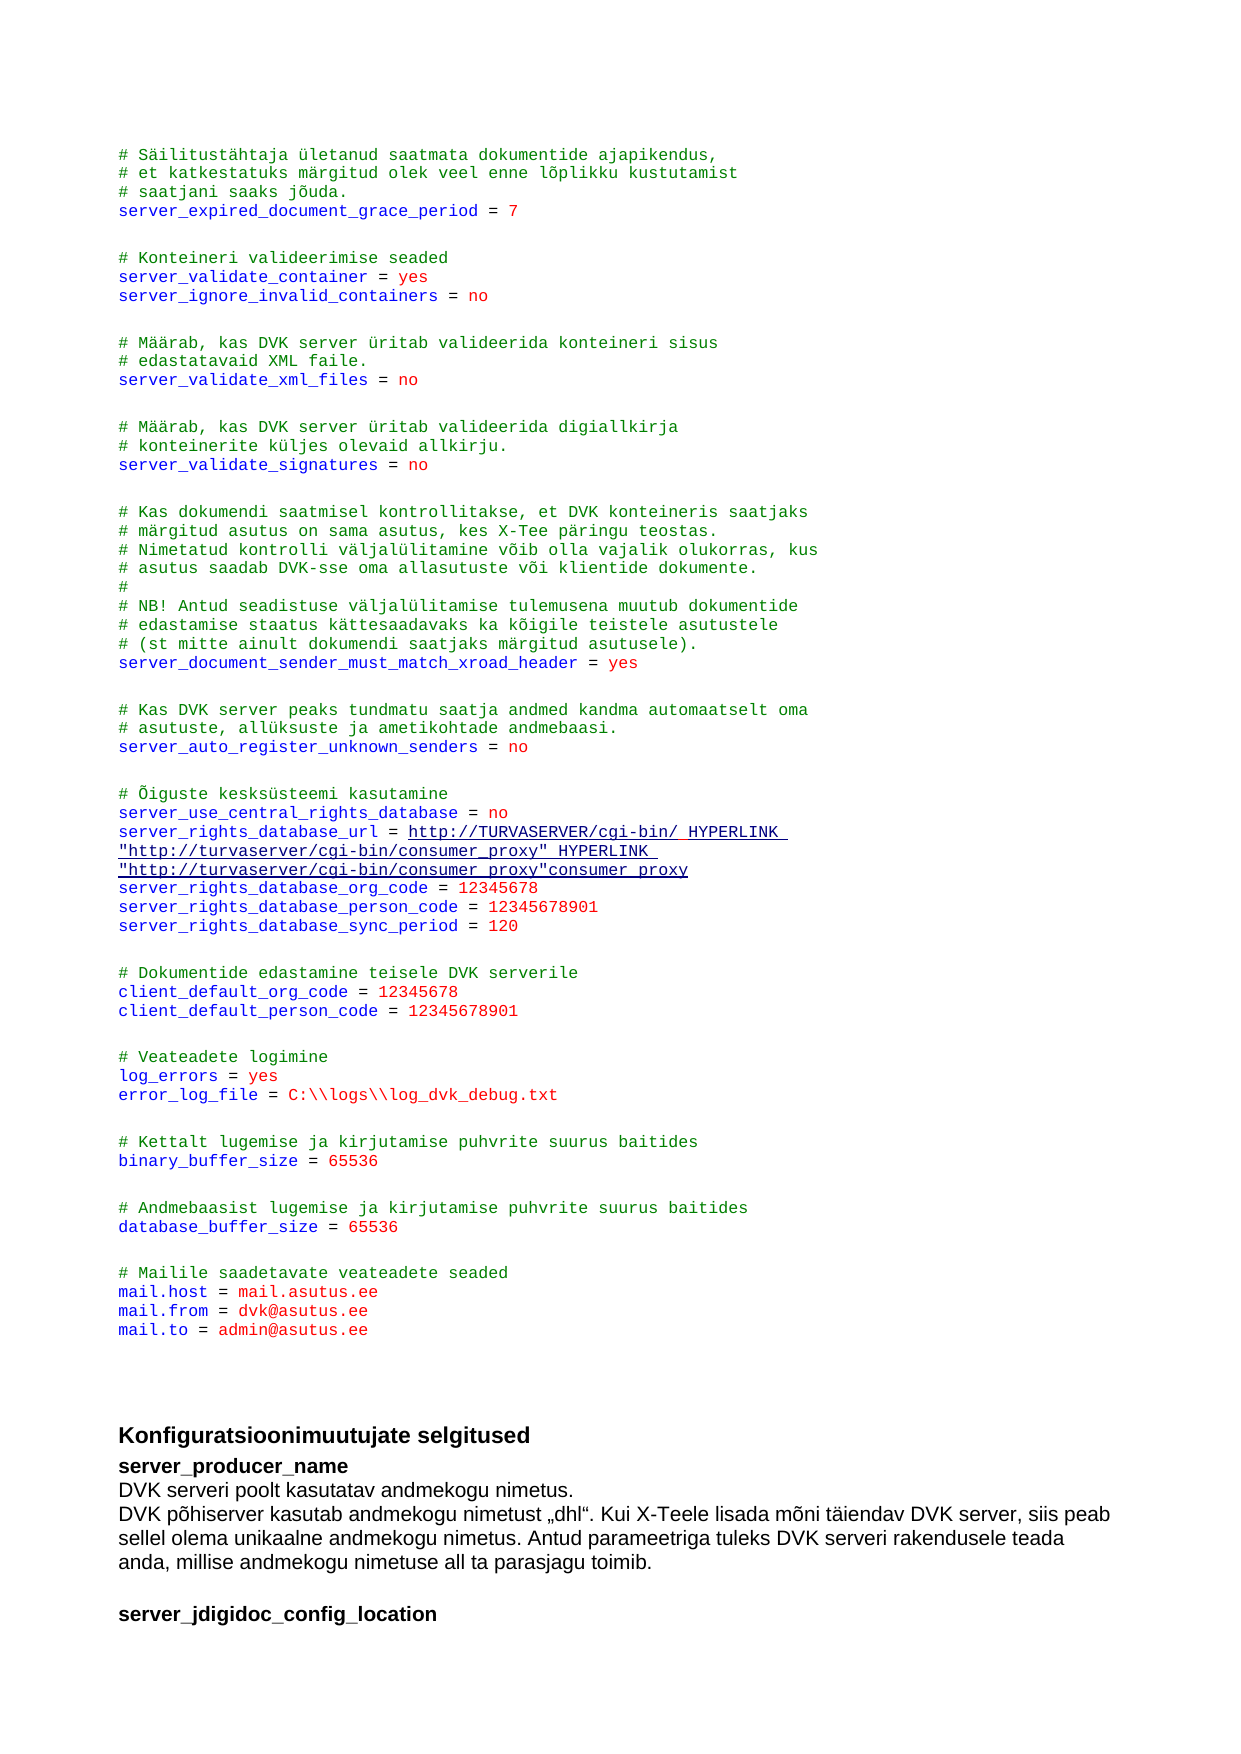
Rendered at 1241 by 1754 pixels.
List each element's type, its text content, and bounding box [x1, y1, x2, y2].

text # edastamise staatus kättesaadavaks ka kõigile teistele asutustele [118, 616, 1122, 635]
text mail.from = dvk@asutus.ee [118, 1303, 1122, 1322]
text server_use_central_rights_database = no [118, 804, 1122, 823]
text DVK serveri poolt kasutatav andmekogu nimetus. [118, 1478, 1122, 1502]
text database_buffer_size = 65536 [118, 1218, 1122, 1237]
text # (st mitte ainult dokumendi saatjaks märgitud asutusele). [118, 635, 1122, 654]
text server_validate_xml_files = no [118, 372, 1122, 391]
text mail.host = mail.asutus.ee [118, 1284, 1122, 1303]
text DVK põhiserver kasutab andmekogu nimetust „dhl“. Kui X-Teele lisada mõni täiendav DVK server, siis peab sellel olema unikaalne andmekogu nimetus. Antud parameetriga tuleks DVK serveri rakendusele teada anda, millise andmekogu nimetuse all ta parasjagu toimib. [118, 1502, 1122, 1574]
text binary_buffer_size = 65536 [118, 1152, 1122, 1171]
text # Veateadete logimine [118, 1049, 1122, 1068]
text server_rights_database_org_code = 12345678 [118, 880, 1122, 899]
text server_auto_register_unknown_senders = no [118, 739, 1122, 758]
text # Mailile saadetavate veateadete seaded [118, 1265, 1122, 1284]
text # Määrab, kas DVK server üritab valideerida konteineri sisus [118, 334, 1122, 353]
text server_validate_container = yes [118, 268, 1122, 287]
text # Konteineri valideerimise seaded [118, 249, 1122, 268]
text # asutus saadab DVK-sse oma allasutuste või klientide dokumente. [118, 560, 1122, 579]
text mail.to = admin@asutus.ee [118, 1322, 1122, 1341]
text server_document_sender_must_match_xroad_header = yes [118, 654, 1122, 673]
text # NB! Antud seadistuse väljalülitamise tulemusena muutub dokumentide [118, 598, 1122, 616]
text # Määrab, kas DVK server üritab valideerida digiallkirja [118, 419, 1122, 438]
text # saatjani saaks jõuda. [118, 184, 1122, 203]
text # Säilitustähtaja ületanud saatmata dokumentide ajapikendus, [118, 146, 1122, 165]
text # Kas DVK server peaks tundmatu saatja andmed kandma automaatselt oma [118, 701, 1122, 720]
text # Õiguste kesksüsteemi kasutamine [118, 786, 1122, 804]
text server_rights_database_url = http://TURVASERVER/cgi-bin/ HYPERLINK "http://turvaserver/cgi-bin/consumer_proxy" HYPERLINK "http://turvaserver/cgi-bin/consumer_proxy"consumer_proxy [118, 823, 1122, 880]
text log_errors = yes [118, 1068, 1122, 1087]
text server_expired_document_grace_period = 7 [118, 203, 1122, 222]
text server_rights_database_sync_period = 120 [118, 918, 1122, 936]
text # konteinerite küljes olevaid allkirju. [118, 438, 1122, 456]
text server_jdigidoc_config_location [118, 1602, 1122, 1626]
text # asutuste, allüksuste ja ametikohtade andmebaasi. [118, 720, 1122, 739]
text error_log_file = C:\\logs\\log_dvk_debug.txt [118, 1087, 1122, 1106]
text server_producer_name [118, 1454, 1122, 1478]
text # Nimetatud kontrolli väljalülitamine võib olla vajalik olukorras, kus [118, 541, 1122, 560]
text # Dokumentide edastamine teisele DVK serverile [118, 964, 1122, 983]
text # edastatavaid XML faile. [118, 353, 1122, 372]
text server_ignore_invalid_containers = no [118, 287, 1122, 306]
text server_rights_database_person_code = 12345678901 [118, 899, 1122, 918]
text Konfiguratsioonimuutujate selgitused [118, 1422, 1122, 1448]
text # Kettalt lugemise ja kirjutamise puhvrite suurus baitides [118, 1134, 1122, 1152]
text client_default_person_code = 12345678901 [118, 1002, 1122, 1021]
text server_validate_signatures = no [118, 456, 1122, 475]
text client_default_org_code = 12345678 [118, 983, 1122, 1002]
text # et katkestatuks märgitud olek veel enne lõplikku kustutamist [118, 165, 1122, 184]
text # märgitud asutus on sama asutus, kes X-Tee päringu teostas. [118, 522, 1122, 541]
text # Andmebaasist lugemise ja kirjutamise puhvrite suurus baitides [118, 1199, 1122, 1218]
text # [118, 579, 1122, 598]
text # Kas dokumendi saatmisel kontrollitakse, et DVK konteineris saatjaks [118, 503, 1122, 522]
